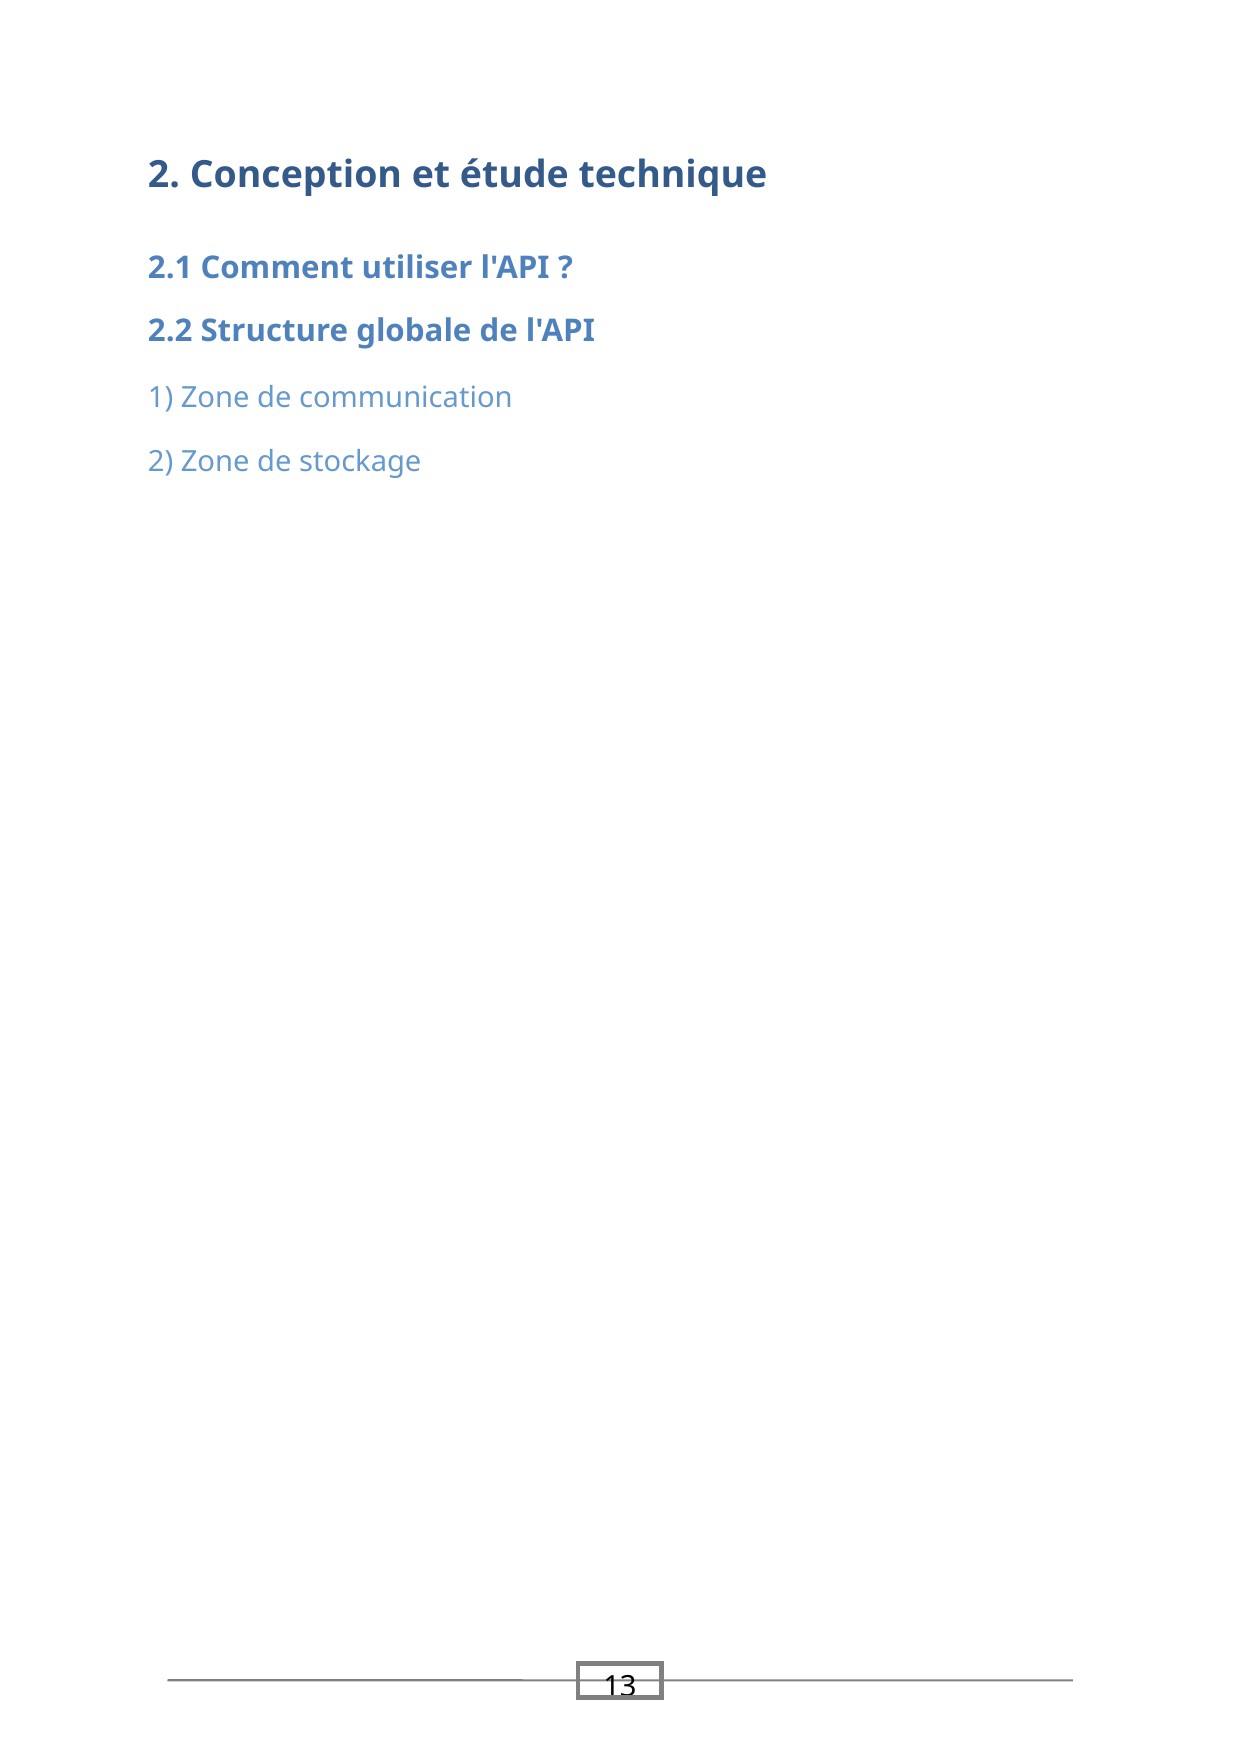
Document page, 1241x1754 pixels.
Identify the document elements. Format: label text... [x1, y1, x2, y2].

subtitle 2) Zone de stockage [148, 441, 1093, 480]
subtitle 1) Zone de communication [148, 376, 1093, 416]
subtitle 2.1 Comment utiliser l'API ? [148, 245, 1093, 288]
subtitle 2.2 Structure globale de l'API [148, 308, 1093, 351]
subtitle 2. Conception et étude technique [148, 148, 1093, 199]
